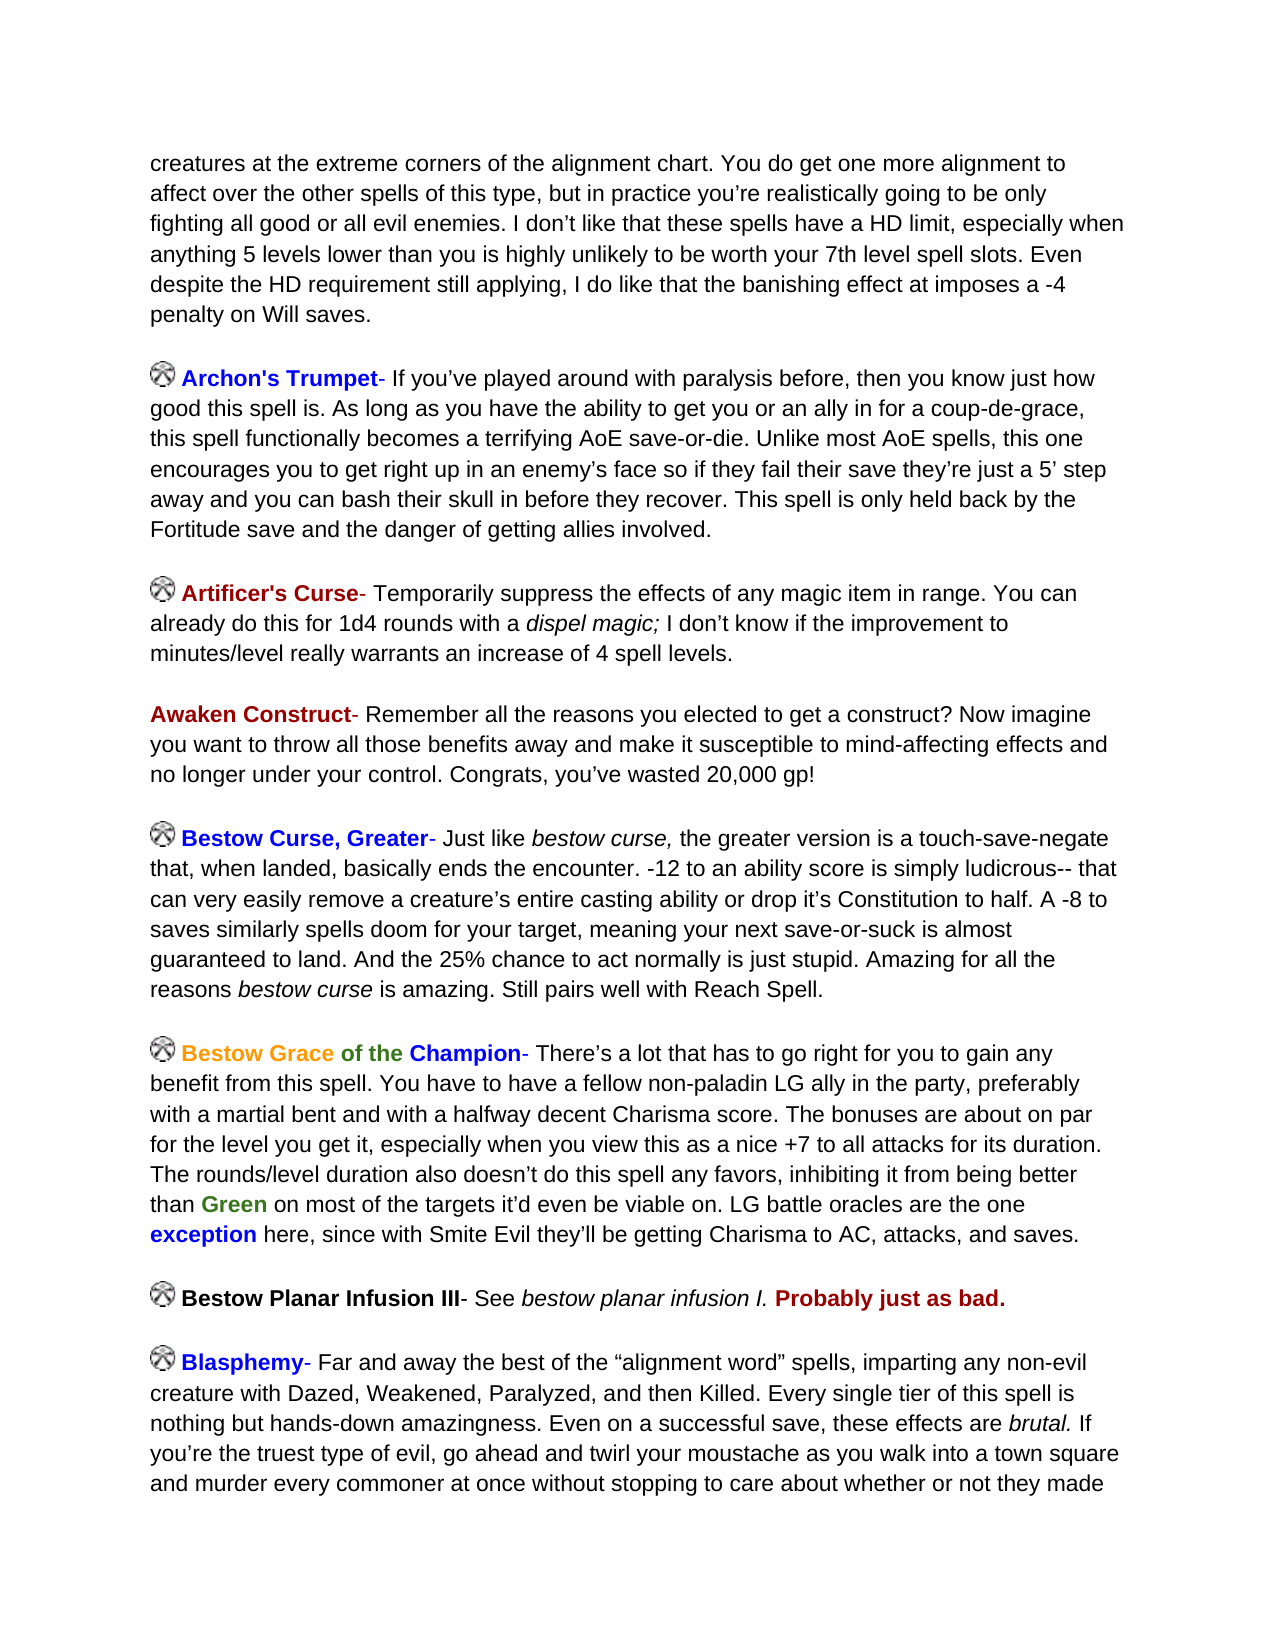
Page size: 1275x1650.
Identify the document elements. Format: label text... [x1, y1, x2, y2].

text Blasphemy- Far and away the best of the “alignment word” spells, imparting any non-evil creature with Dazed, Weakened, Paralyzed, and then Killed. Every single tier of this spell is nothing but hands-down amazingness. Even on a successful save, these effects are brutal. If you’re the truest type of evil, go ahead and twirl your moustache as you walk into a town square and murder every commoner at once without stopping to care about whether or not they made [150, 1346, 1125, 1497]
text Bestow Grace of the Champion- There’s a lot that has to go right for you to gain any benefit from this spell. You have to have a fellow non-paladin LG ally in the party, preferably with a martial bent and with a halfway decent Charisma score. The bonuses are about on par for the level you get it, especially when you view this as a nice +7 to all attacks for its duration. The rounds/level duration also doesn’t do this spell any favors, inhibiting it from being better than Green on most of the targets it’d even be viable on. LG battle oracles are the one exception here, since with Smite Evil they’ll be getting Charisma to AC, attacks, and saves. [150, 1037, 1125, 1248]
picture [150, 1281, 175, 1307]
text Bestow Curse, Greater- Just like bestow curse, the greater version is a touch-save-negate that, when landed, basically ends the encounter. -12 to an ability score is simply ludicrous-- that can very easily remove a creature’s entire casting ability or drop it’s Constitution to half. A -8 to saves similarly spells doom for your target, meaning your next save-or-suck is almost guaranteed to land. And the 25% chance to act normally is just stupid. Amazing for all the reasons bestow curse is amazing. Still pairs well with Reach Spell. [150, 822, 1125, 1003]
picture [150, 361, 175, 387]
picture [150, 1345, 175, 1371]
text Awaken Construct- Remember all the reasons you elected to get a construct? Now imagine you want to throw all those benefits away and make it susceptible to mind-affecting effects and no longer under your control. Congrats, you’ve wasted 20,000 gp! [150, 701, 1125, 788]
text creatures at the extreme corners of the alignment chart. You do get one more alignment to affect over the other spells of this type, but in practice you’re realistically going to be only fighting all good or all evil enemies. I don’t like that these spells have a HD limit, especially when anything 5 levels lower than you is highly unlikely to be worth your 7th level spell slots. Even despite the HD requirement still applying, I do like that the banishing effect at imposes a -4 penalty on Will saves. [150, 150, 1125, 327]
picture [150, 1036, 175, 1062]
picture [150, 821, 175, 847]
text Archon's Trumpet- If you’ve played around with paralysis before, then you know just how good this spell is. As long as you have the ability to get you or an ally in for a coup-de-grace, this spell functionally becomes a terrifying AoE save-or-die. Unlike most AoE spells, this one encourages you to get right up in an enemy’s face so if they fail their save they’re just a 5’ step away and you can bash their skull in before they recover. This spell is only held back by the Fortitude save and the danger of getting allies involved. [150, 361, 1125, 542]
picture [150, 576, 175, 602]
text Bestow Planar Infusion III- See bestow planar infusion I. Probably just as bad. [150, 1282, 1125, 1312]
text Artificer's Curse- Temporarily suppress the effects of any magic item in range. You can already do this for 1d4 rounds with a dispel magic; I don’t know if the improvement to minutes/level really warrants an increase of 4 spell levels. [150, 576, 1125, 667]
